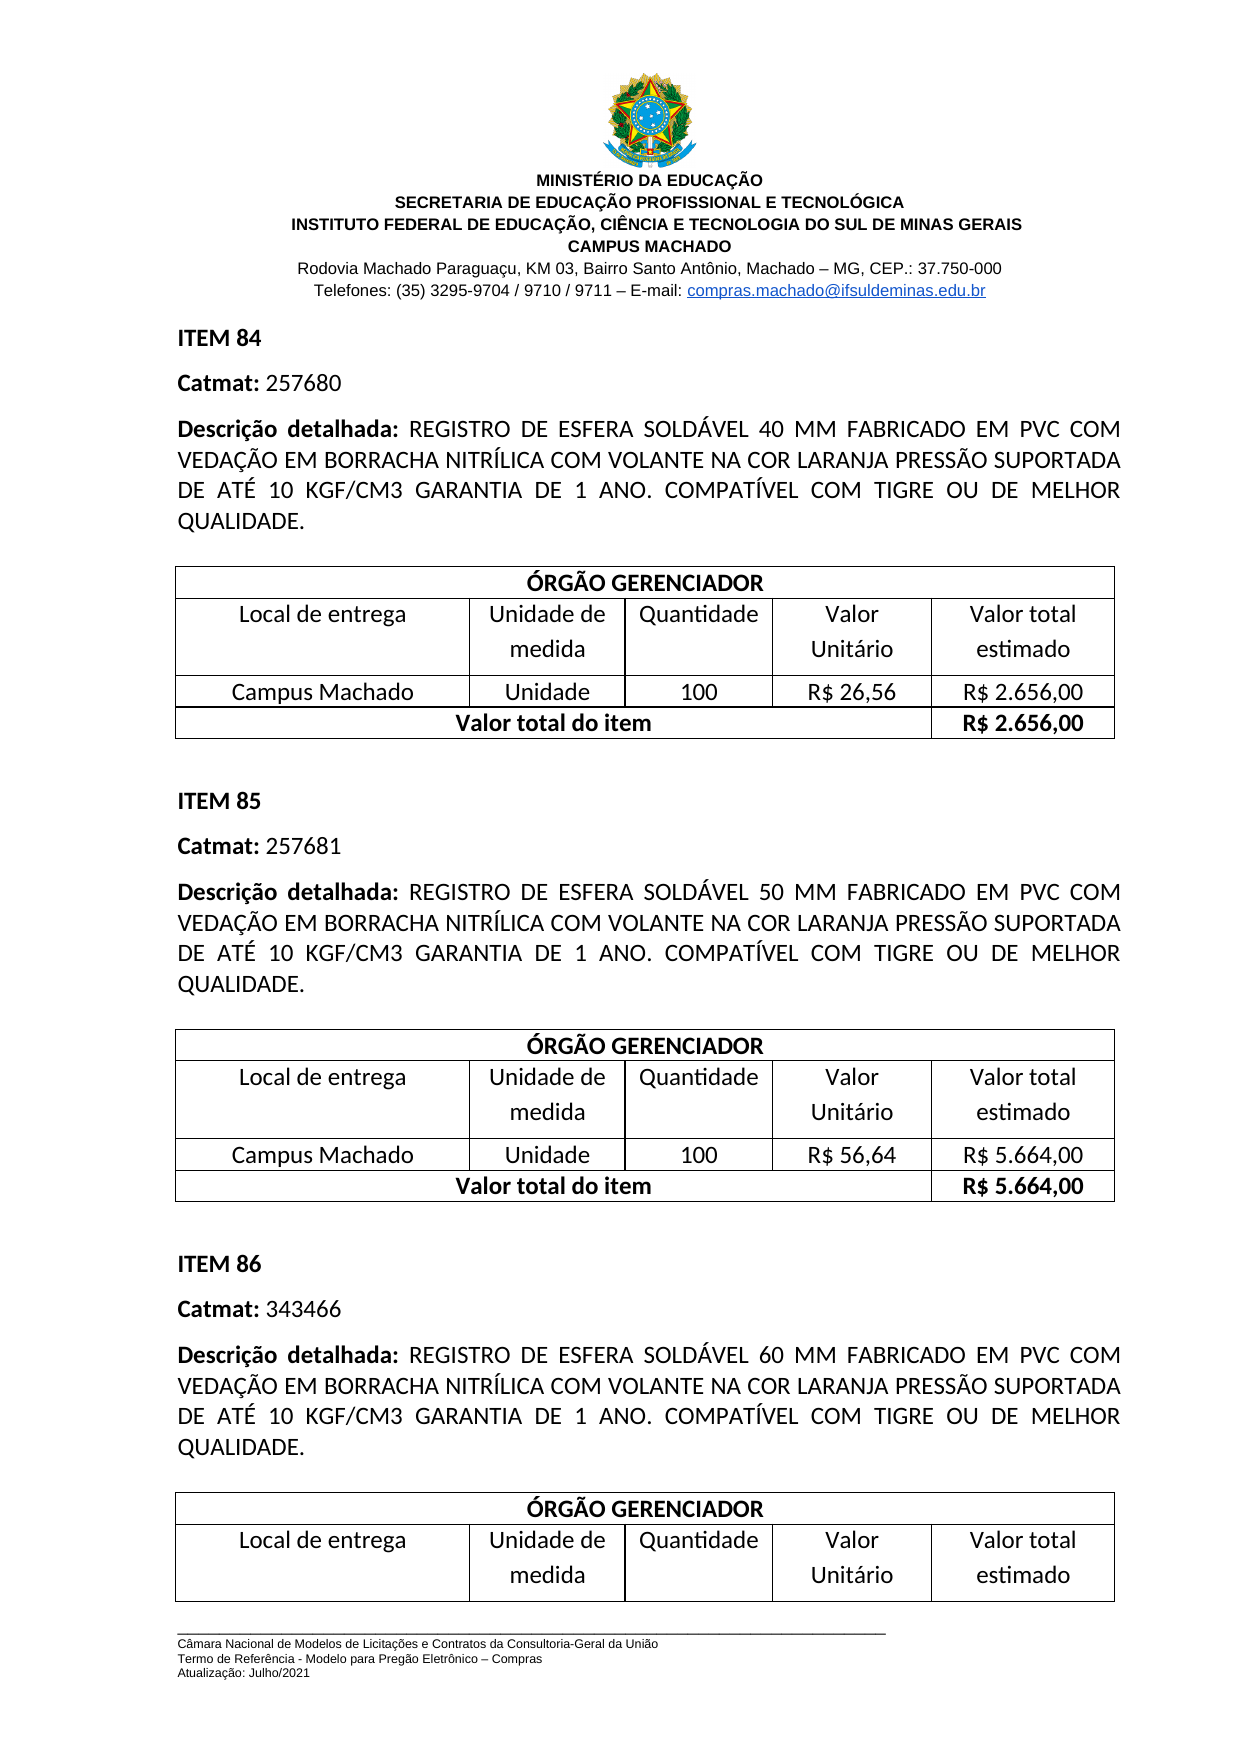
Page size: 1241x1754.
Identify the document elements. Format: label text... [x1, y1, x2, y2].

text ITEM 84 [177, 322, 1122, 352]
table_cell Quantidade [626, 599, 772, 675]
table_cell Local de entrega [176, 1525, 469, 1601]
text Catmat: 343466 [177, 1293, 1122, 1324]
table_cell Unidade de medida [470, 1525, 624, 1601]
table_cell Valor total estimado [932, 1061, 1114, 1138]
table_cell Quantidade [626, 1525, 772, 1601]
table_header ÓRGÃO GERENCIADOR [176, 567, 1114, 597]
table_cell Local de entrega [176, 1061, 469, 1138]
table_cell Unidade [470, 1139, 624, 1169]
table_cell Valor Unitário [773, 599, 931, 675]
table_cell Local de entrega [176, 599, 469, 675]
text Descrição detalhada: REGISTRO DE ESFERA SOLDÁVEL 50 MM FABRICADO EM PVC COM VEDAÇÃO EM BORRACHA NITRÍLICA COM VOLANTE NA COR LARANJA PRESSÃO SUPORTADA DE ATÉ 10 KGF/CM3 GARANTIA DE 1 ANO. COMPATÍVEL COM TIGRE OU DE MELHOR QUALIDADE. [177, 876, 1122, 998]
text Catmat: 257681 [177, 831, 1122, 861]
table_cell Unidade [470, 676, 624, 706]
table_cell R$ 56,64 [773, 1139, 931, 1169]
table_cell 100 [626, 676, 772, 706]
text Catmat: 257680 [177, 367, 1122, 398]
table_cell Campus Machado [176, 1139, 469, 1169]
picture [643, 163, 658, 168]
table_cell Valor Unitário [773, 1525, 931, 1601]
table_cell R$ 26,56 [773, 676, 931, 706]
table_cell Valor total do item [176, 708, 931, 738]
text ITEM 86 [177, 1248, 1122, 1278]
table_cell Valor total do item [176, 1171, 931, 1201]
text Descrição detalhada: REGISTRO DE ESFERA SOLDÁVEL 40 MM FABRICADO EM PVC COM VEDAÇÃO EM BORRACHA NITRÍLICA COM VOLANTE NA COR LARANJA PRESSÃO SUPORTADA DE ATÉ 10 KGF/CM3 GARANTIA DE 1 ANO. COMPATÍVEL COM TIGRE OU DE MELHOR QUALIDADE. [177, 413, 1122, 535]
table_header ÓRGÃO GERENCIADOR [176, 1030, 1114, 1060]
text Descrição detalhada: REGISTRO DE ESFERA SOLDÁVEL 60 MM FABRICADO EM PVC COM VEDAÇÃO EM BORRACHA NITRÍLICA COM VOLANTE NA COR LARANJA PRESSÃO SUPORTADA DE ATÉ 10 KGF/CM3 GARANTIA DE 1 ANO. COMPATÍVEL COM TIGRE OU DE MELHOR QUALIDADE. [177, 1339, 1122, 1461]
table_cell R$ 5.664,00 [932, 1171, 1114, 1201]
text ITEM 85 [177, 785, 1122, 815]
table_cell 100 [626, 1139, 772, 1169]
table_cell Unidade de medida [470, 599, 624, 675]
table_cell Campus Machado [176, 676, 469, 706]
picture [603, 73, 697, 168]
table_cell R$ 5.664,00 [932, 1139, 1114, 1169]
table_cell Unidade de medida [470, 1061, 624, 1138]
table_cell R$ 2.656,00 [932, 676, 1114, 706]
table_header ÓRGÃO GERENCIADOR [176, 1493, 1114, 1523]
table_cell Quantidade [626, 1061, 772, 1138]
table_cell R$ 2.656,00 [932, 708, 1114, 738]
picture [669, 149, 680, 155]
table_cell Valor total estimado [932, 1525, 1114, 1601]
table_cell Valor total estimado [932, 599, 1114, 675]
table_cell Valor Unitário [773, 1061, 931, 1138]
